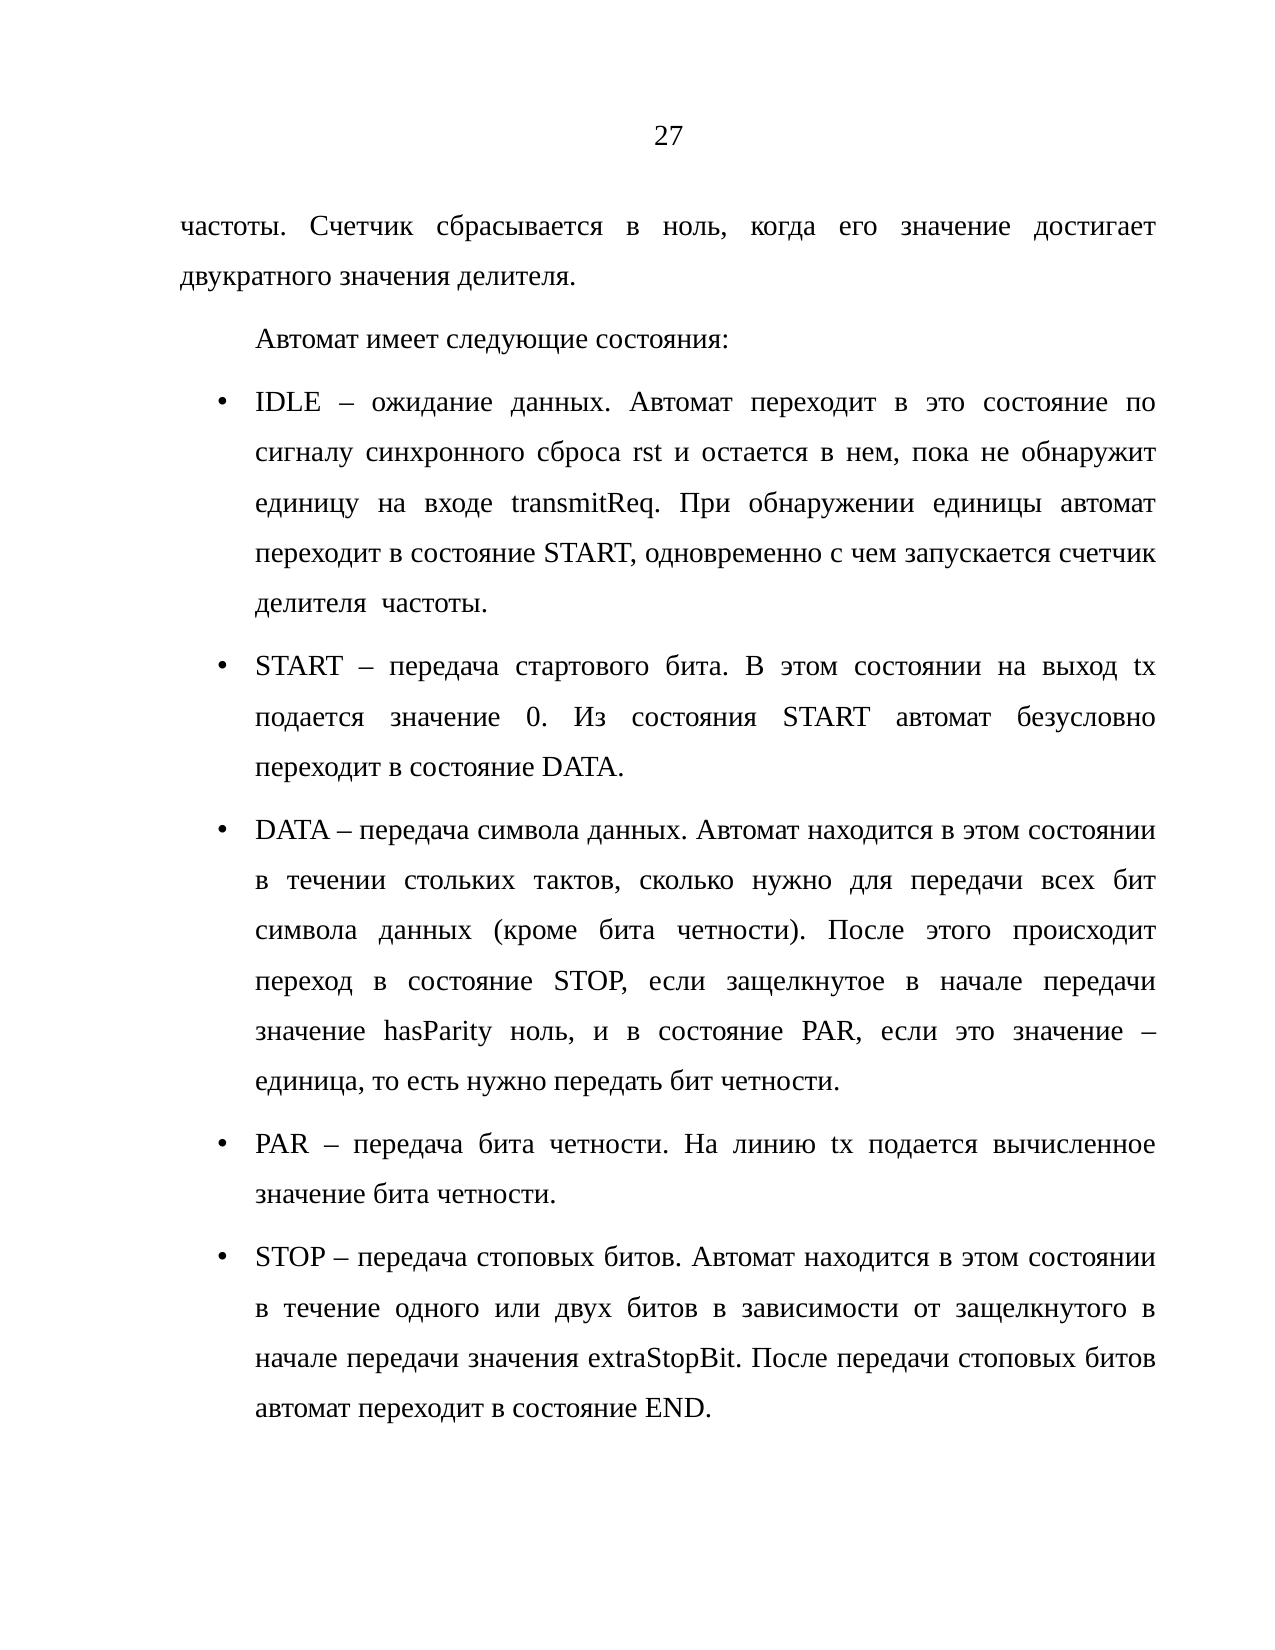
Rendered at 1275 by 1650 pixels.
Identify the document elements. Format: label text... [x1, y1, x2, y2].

list STOP – передача стоповых битов. Автомат находится в этом состоянии в течение одного или двух битов в зависимости от защелкнутого в начале передачи значения extraStopBit. После передачи стоповых битов автомат переходит в состояние END. [217, 1239, 1157, 1424]
text Автомат имеет следующие состояния: [180, 321, 1157, 355]
list IDLE – ожидание данных. Автомат переходит в это состояние по сигналу синхронного сброса rst и остается в нем, пока не обнаружит единицу на входе transmitReq. При обнаружении единицы автомат переходит в состояние START, одновременно с чем запускается счетчик делителя частоты. [217, 384, 1157, 619]
list START – передача стартового бита. В этом состоянии на выход tx подается значение 0. Из состояния START автомат безусловно переходит в состояние DATA. [217, 648, 1157, 782]
list DATA – передача символа данных. Автомат находится в этом состоянии в течении стольких тактов, сколько нужно для передачи всех бит символа данных (кроме бита четности). После этого происходит переход в состояние STOP, если защелкнутое в начале передачи значение hasParity ноль, и в состояние PAR, если это значение – единица, то есть нужно передать бит четности. [217, 812, 1157, 1097]
list PAR – передача бита четности. На линию tx подается вычисленное значение бита четности. [217, 1126, 1157, 1210]
text частоты. Счетчик сбрасывается в ноль, когда его значение достигает двукратного значения делителя. [180, 208, 1157, 292]
